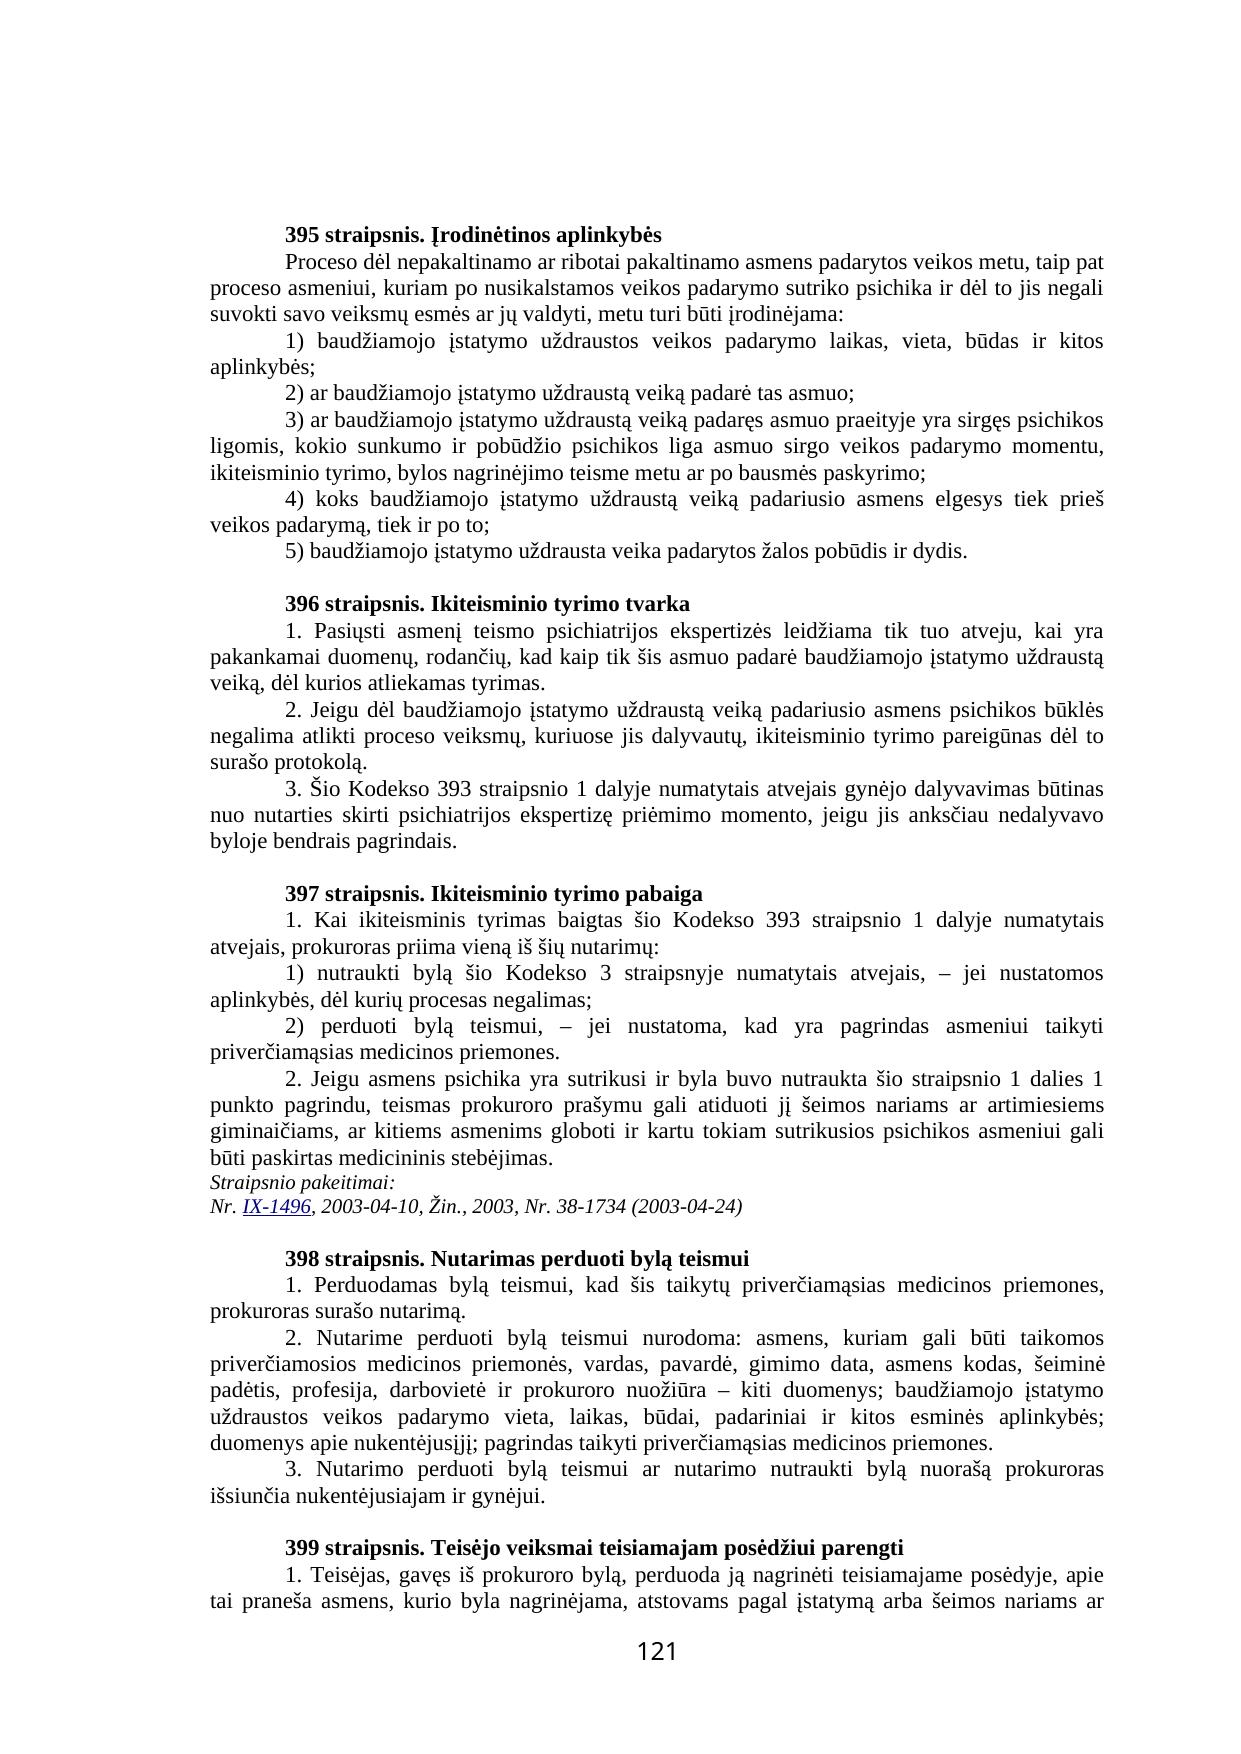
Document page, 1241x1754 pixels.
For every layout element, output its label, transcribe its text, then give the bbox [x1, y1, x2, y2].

text 2. Jeigu dėl baudžiamojo įstatymo uždraustą veiką padariusio asmens psichikos būklės negalima atlikti proceso veiksmų, kuriuose jis dalyvautų, ikiteisminio tyrimo pareigūnas dėl to surašo protokolą. [210, 696, 1106, 775]
text 2) perduoti bylą teismui, – jei nustatoma, kad yra pagrindas asmeniui taikyti priverčiamąsias medicinos priemones. [210, 1012, 1106, 1065]
text 397 straipsnis. Ikiteisminio tyrimo pabaiga [210, 880, 1106, 907]
text 3. Šio Kodekso 393 straipsnio 1 dalyje numatytais atvejais gynėjo dalyvavimas būtinas nuo nutarties skirti psichiatrijos ekspertizę priėmimo momento, jeigu jis anksčiau nedalyvavo byloje bendrais pagrindais. [210, 775, 1106, 854]
text 396 straipsnis. Ikiteisminio tyrimo tvarka [210, 590, 1106, 617]
text 1. Perduodamas bylą teismui, kad šis taikytų priverčiamąsias medicinos priemones, prokuroras surašo nutarimą. [210, 1271, 1106, 1324]
text 1. Pasiųsti asmenį teismo psichiatrijos ekspertizės leidžiama tik tuo atveju, kai yra pakankamai duomenų, rodančių, kad kaip tik šis asmuo padarė baudžiamojo įstatymo uždraustą veiką, dėl kurios atliekamas tyrimas. [210, 617, 1106, 696]
text 4) koks baudžiamojo įstatymo uždraustą veiką padariusio asmens elgesys tiek prieš veikos padarymą, tiek ir po to; [210, 485, 1106, 538]
text Proceso dėl nepakaltinamo ar ribotai pakaltinamo asmens padarytos veikos metu, taip pat proceso asmeniui, kuriam po nusikalstamos veikos padarymo sutriko psichika ir dėl to jis negali suvokti savo veiksmų esmės ar jų valdyti, metu turi būti įrodinėjama: [210, 248, 1106, 327]
text 1) baudžiamojo įstatymo uždraustos veikos padarymo laikas, vieta, būdas ir kitos aplinkybės; [210, 327, 1106, 379]
text Nr. IX-1496, 2003-04-10, Žin., 2003, Nr. 38-1734 (2003-04-24) [210, 1194, 1106, 1218]
text Straipsnio pakeitimai: [210, 1170, 1106, 1194]
text 3) ar baudžiamojo įstatymo uždraustą veiką padaręs asmuo praeityje yra sirgęs psichikos ligomis, kokio sunkumo ir pobūdžio psichikos liga asmuo sirgo veikos padarymo momentu, ikiteisminio tyrimo, bylos nagrinėjimo teisme metu ar po bausmės paskyrimo; [210, 406, 1106, 485]
text 5) baudžiamojo įstatymo uždrausta veika padarytos žalos pobūdis ir dydis. [210, 538, 1106, 564]
text 3. Nutarimo perduoti bylą teismui ar nutarimo nutraukti bylą nuorašą prokuroras išsiunčia nukentėjusiajam ir gynėjui. [210, 1455, 1106, 1508]
text 2. Nutarime perduoti bylą teismui nurodoma: asmens, kuriam gali būti taikomos priverčiamosios medicinos priemonės, vardas, pavardė, gimimo data, asmens kodas, šeiminė padėtis, profesija, darbovietė ir prokuroro nuožiūra – kiti duomenys; baudžiamojo įstatymo uždraustos veikos padarymo vieta, laikas, būdai, padariniai ir kitos esminės aplinkybės; duomenys apie nukentėjusįjį; pagrindas taikyti priverčiamąsias medicinos priemones. [210, 1324, 1106, 1455]
text 1. Kai ikiteisminis tyrimas baigtas šio Kodekso 393 straipsnio 1 dalyje numatytais atvejais, prokuroras priima vieną iš šių nutarimų: [210, 907, 1106, 959]
text 398 straipsnis. Nutarimas perduoti bylą teismui [210, 1244, 1106, 1271]
text 1. Teisėjas, gavęs iš prokuroro bylą, perduoda ją nagrinėti teisiamajame posėdyje, apie tai praneša asmens, kurio byla nagrinėjama, atstovams pagal įstatymą arba šeimos nariams ar [210, 1561, 1106, 1613]
text 1) nutraukti bylą šio Kodekso 3 straipsnyje numatytais atvejais, – jei nustatomos aplinkybės, dėl kurių procesas negalimas; [210, 959, 1106, 1012]
text 395 straipsnis. Įrodinėtinos aplinkybės [210, 221, 1106, 248]
text 2) ar baudžiamojo įstatymo uždraustą veiką padarė tas asmuo; [210, 379, 1106, 406]
text 399 straipsnis. Teisėjo veiksmai teisiamajam posėdžiui parengti [210, 1534, 1106, 1561]
text 2. Jeigu asmens psichika yra sutrikusi ir byla buvo nutraukta šio straipsnio 1 dalies 1 punkto pagrindu, teismas prokuroro prašymu gali atiduoti jį šeimos nariams ar artimiesiems giminaičiams, ar kitiems asmenims globoti ir kartu tokiam sutrikusios psichikos asmeniui gali būti paskirtas medicininis stebėjimas. [210, 1065, 1106, 1170]
